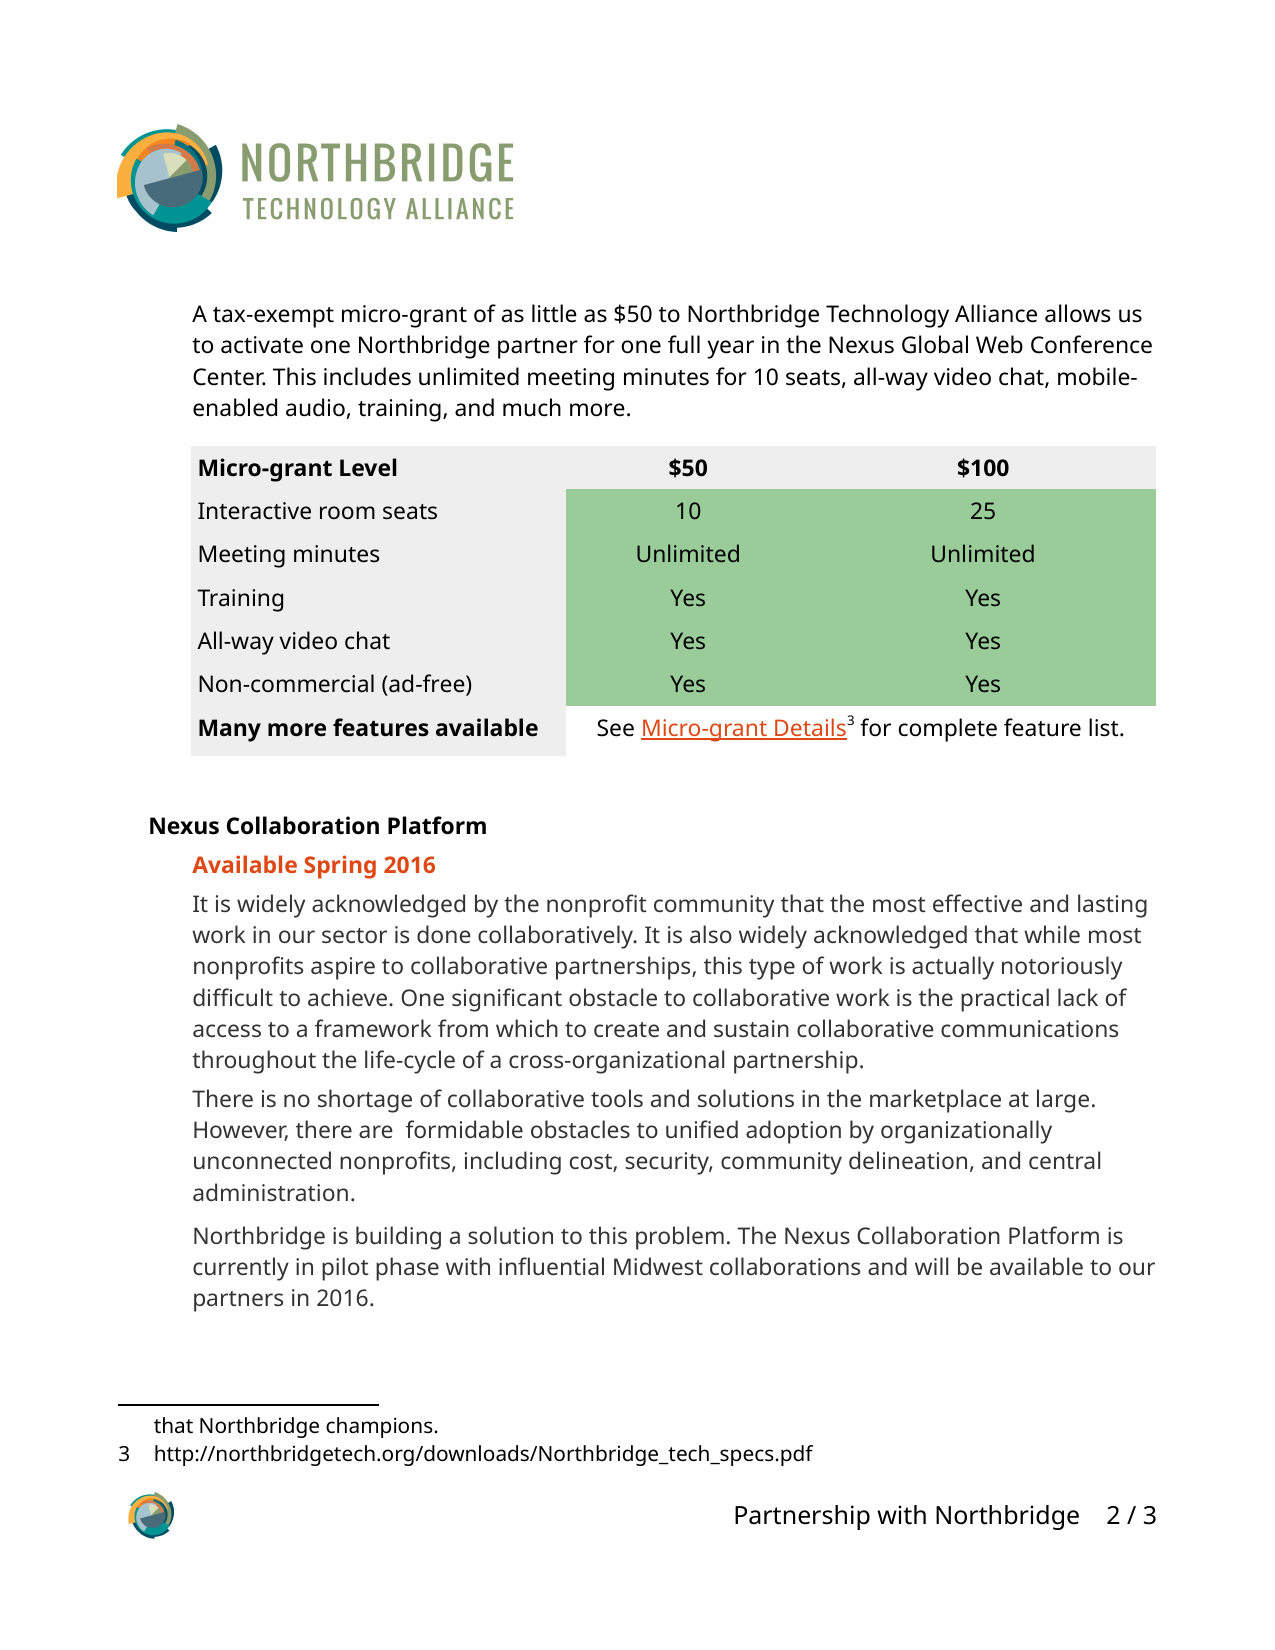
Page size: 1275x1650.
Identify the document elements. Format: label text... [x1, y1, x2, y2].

table_cell Yes [566, 576, 810, 619]
table_header $50 [566, 446, 810, 489]
text that Northbridge champions. [118, 1411, 1157, 1439]
table_cell Training [191, 576, 566, 619]
text Nexus Collaboration Platform [148, 810, 1157, 841]
table_cell All-way video chat [191, 619, 566, 662]
table_header Micro-grant Level [191, 446, 566, 489]
text A tax-exempt micro-grant of as little as $50 to Northbridge Technology Alliance allows us to activate one Northbridge partner for one full year in the Nexus Global Web Conference Center. This includes unlimited meeting minutes for 10 seats, all-way video chat, mobile-enabled audio, training, and much more. [192, 298, 1157, 423]
text It is widely acknowledged by the nonprofit community that the most effective and lasting work in our sector is done collaboratively. It is also widely acknowledged that while most nonprofits aspire to collaborative partnerships, this type of work is actually notoriously difficult to achieve. One significant obstacle to collaborative work is the practical lack of access to a framework from which to create and sustain collaborative communications throughout the life-cycle of a cross-organizational partnership. [192, 888, 1157, 1075]
table_cell Yes [810, 619, 1156, 662]
table_cell Meeting minutes [191, 532, 566, 576]
table_cell 25 [810, 489, 1156, 532]
table_cell Unlimited [566, 532, 810, 576]
table_cell Yes [566, 662, 810, 706]
table_cell Many more features available [191, 706, 566, 756]
table_cell 10 [566, 489, 810, 532]
table_cell Yes [566, 619, 810, 662]
table_cell Unlimited [810, 532, 1156, 576]
table_cell Non-commercial (ad-free) [191, 662, 566, 706]
picture [117, 124, 514, 232]
table_cell Interactive room seats [191, 489, 566, 532]
picture [128, 1492, 175, 1539]
table_cell Yes [810, 576, 1156, 619]
table_cell Yes [810, 662, 1156, 706]
table_cell See Micro-grant Details for complete feature list. [566, 706, 1156, 756]
text Available Spring 2016 [192, 849, 1157, 880]
table_header $100 [810, 446, 1156, 489]
text There is no shortage of collaborative tools and solutions in the marketplace at large. However, there are formidable obstacles to unified adoption by organizationally unconnected nonprofits, including cost, security, community delineation, and central administration. [192, 1083, 1157, 1208]
text Northbridge is building a solution to this problem. The Nexus Collaboration Platform is currently in pilot phase with influential Midwest collaborations and will be available to our partners in 2016. [192, 1220, 1157, 1313]
